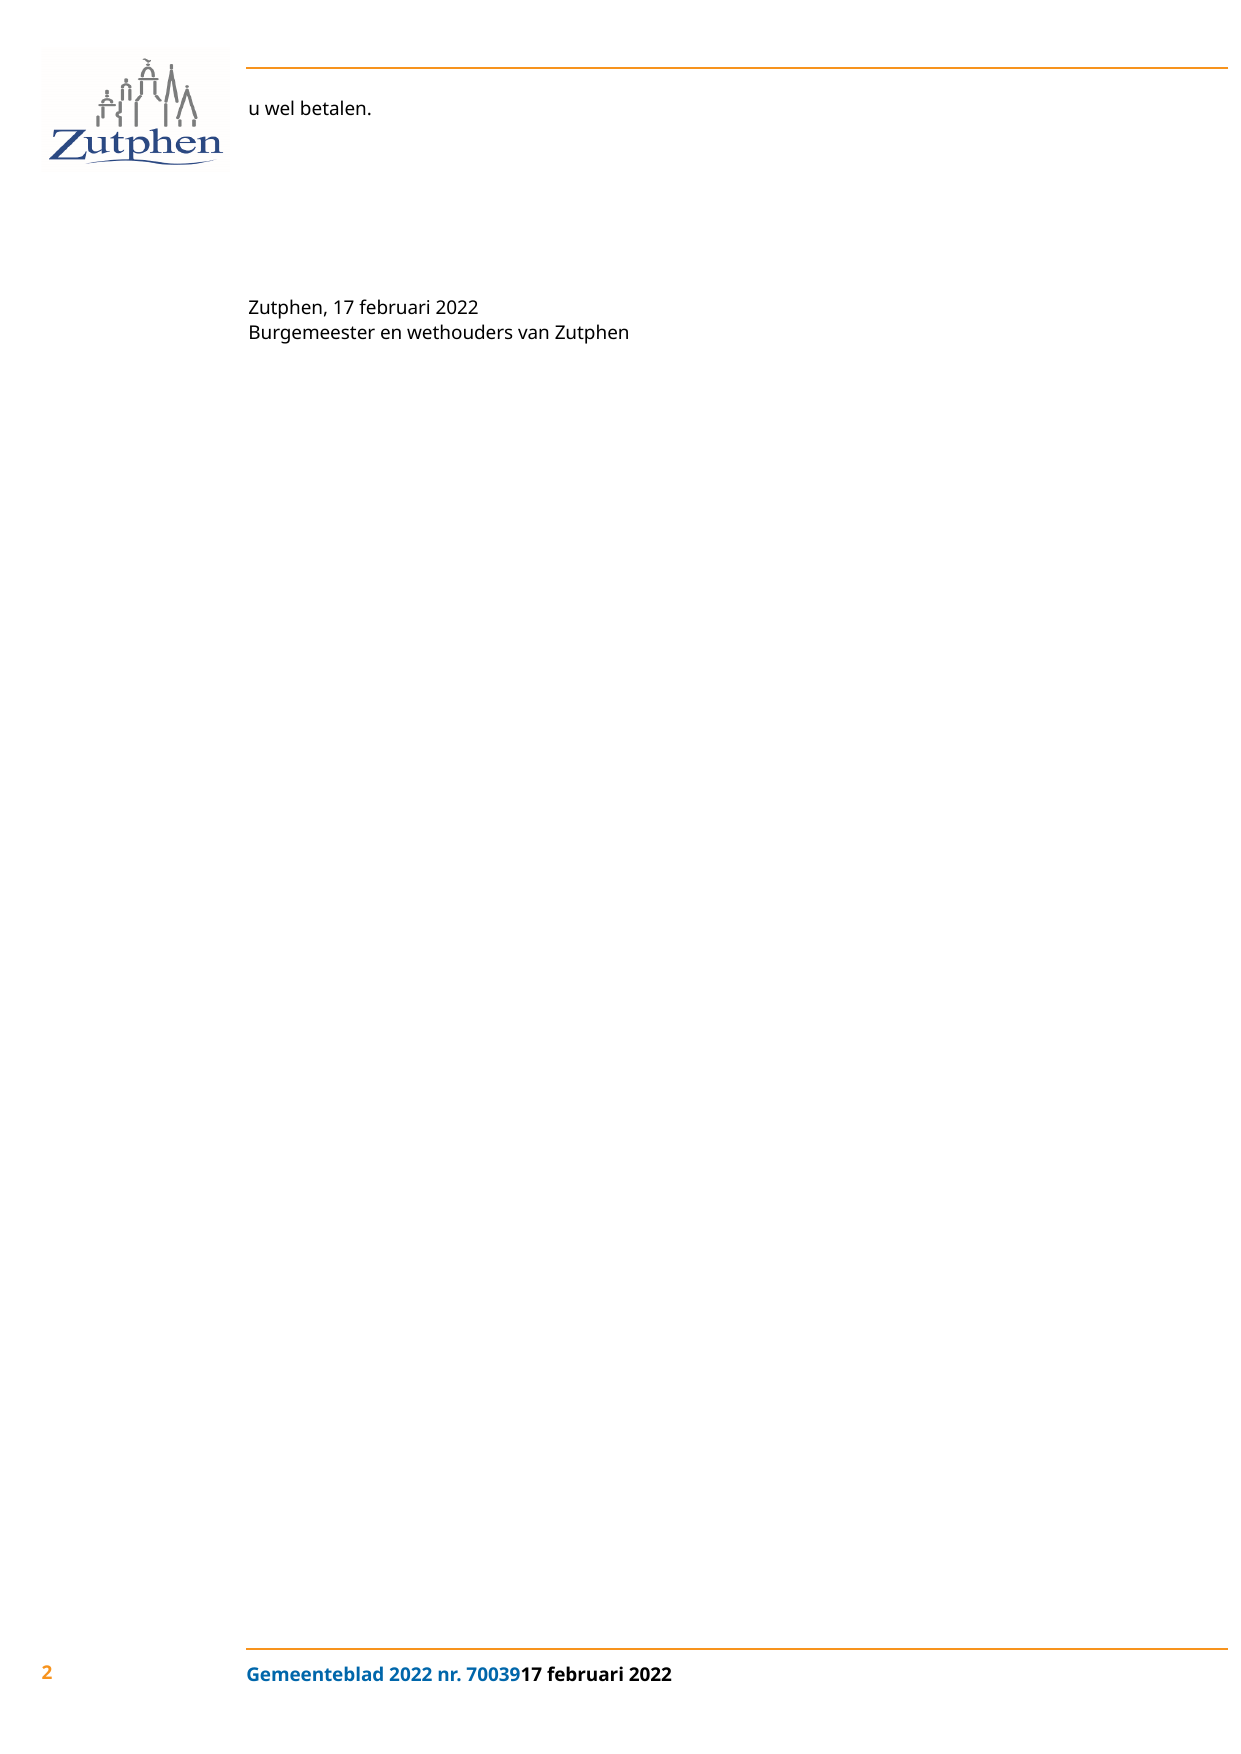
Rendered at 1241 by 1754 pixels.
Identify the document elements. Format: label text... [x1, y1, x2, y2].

text u wel betalen. [248, 95, 1152, 121]
picture [41, 47, 231, 172]
text Zutphen, 17 februari 2022 [248, 294, 1152, 319]
text Burgemeester en wethouders van Zutphen [248, 319, 1152, 345]
